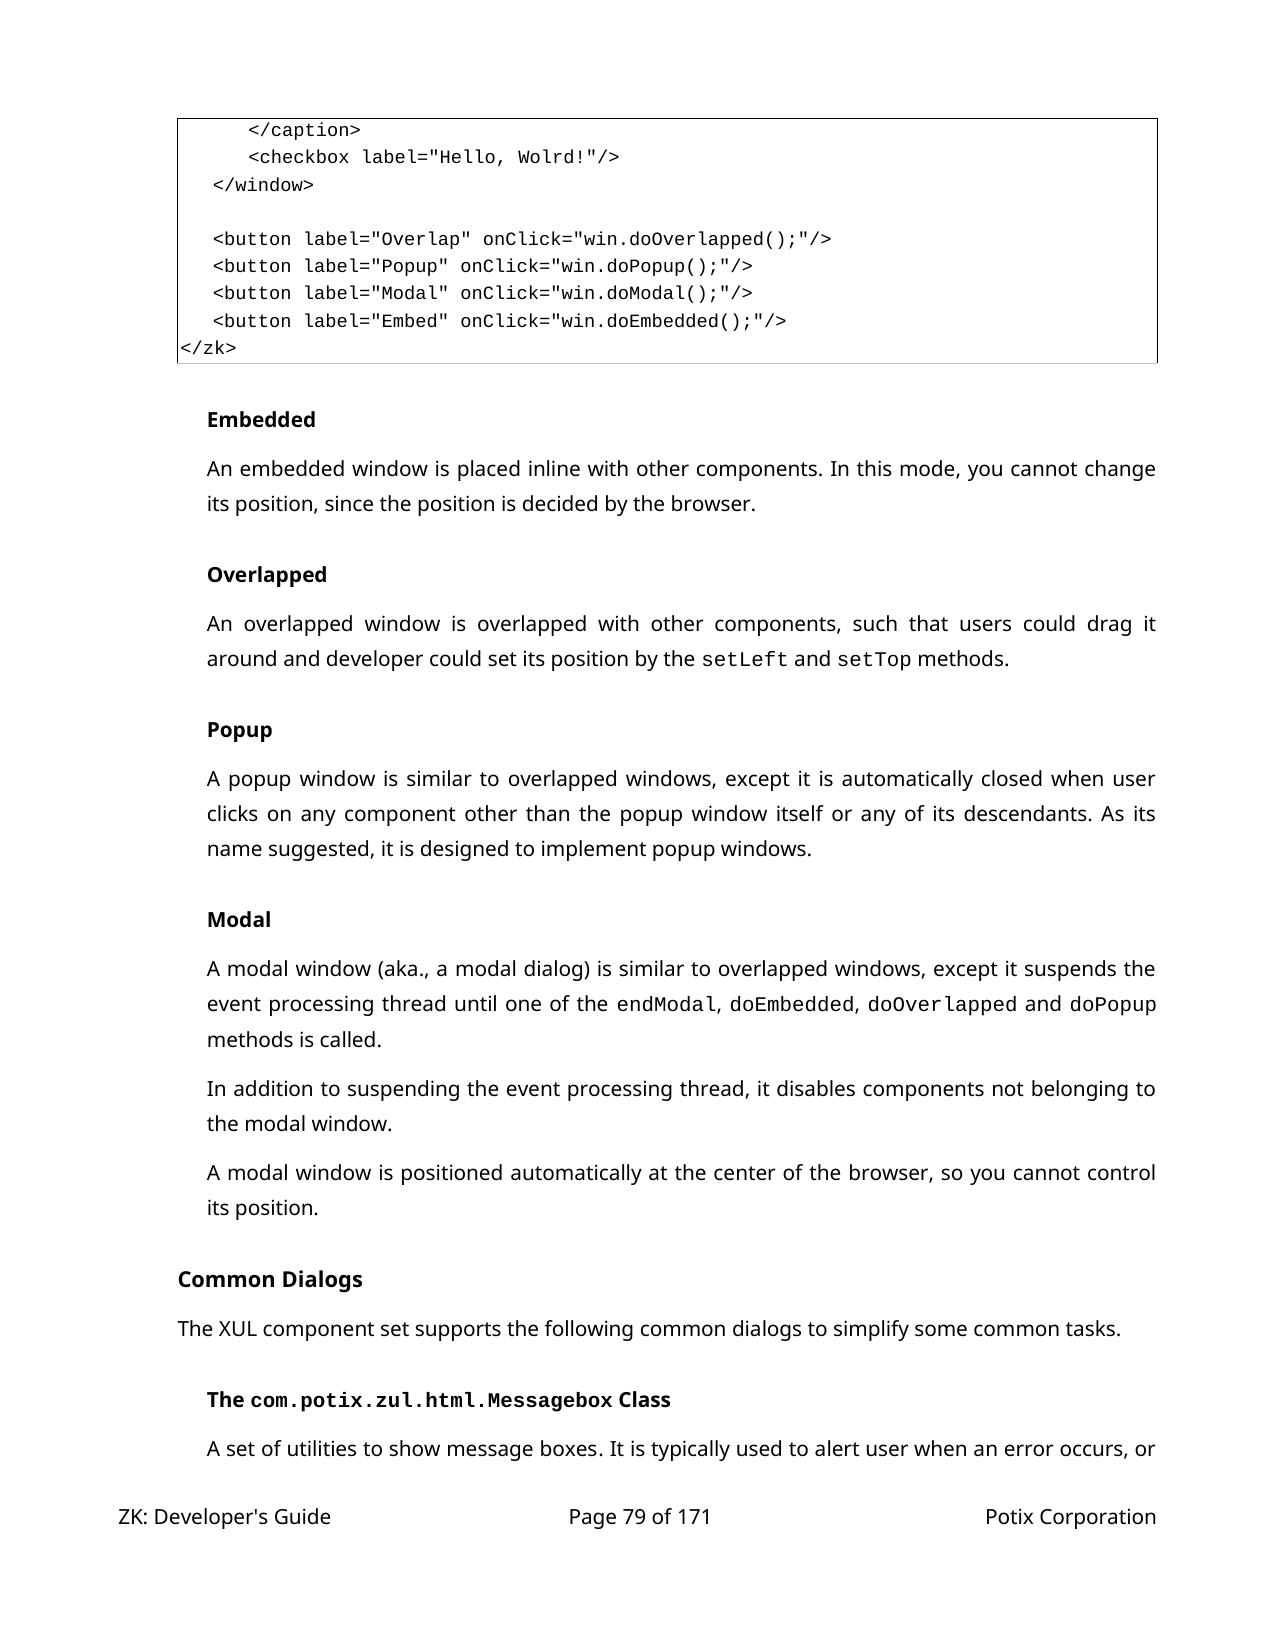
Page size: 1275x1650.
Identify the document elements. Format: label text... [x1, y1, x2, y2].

text </zk> [178, 336, 1157, 363]
subtitle Popup [207, 715, 1157, 743]
text A popup window is similar to overlapped windows, except it is automatically closed when user clicks on any component other than the popup window itself or any of its descendants. As its name suggested, it is designed to implement popup windows. [207, 764, 1157, 863]
text A modal window (aka., a modal dialog) is similar to overlapped windows, except it suspends the event processing thread until one of the endModal, doEmbedded, doOverlapped and doPopup methods is called. [207, 954, 1157, 1053]
text </caption> [178, 119, 1157, 142]
subtitle Overlapped [207, 560, 1157, 588]
text A set of utilities to show message boxes. It is typically used to alert user when an error occurs, or [207, 1434, 1157, 1462]
text An embedded window is placed inline with other components. In this mode, you cannot change its position, since the position is decided by the browser. [207, 454, 1157, 518]
text <button label="Overlap" onClick="win.doOverlapped();"/> [178, 227, 1157, 251]
text An overlapped window is overlapped with other components, such that users could drag it around and developer could set its position by the setLeft and setTop methods. [207, 609, 1157, 673]
subtitle Common Dialogs [177, 1264, 1157, 1294]
text The XUL component set supports the following common dialogs to simplify some common tasks. [177, 1314, 1157, 1343]
text </window> [178, 172, 1157, 197]
text A modal window is positioned automatically at the center of the browser, so you cannot control its position. [207, 1158, 1157, 1221]
subtitle Embedded [207, 405, 1157, 434]
subtitle The com.potix.zul.html.Messagebox Class [207, 1385, 1157, 1414]
text <button label="Popup" onClick="win.doPopup();"/> [178, 254, 1157, 278]
text <button label="Embed" onClick="win.doEmbedded();"/> [178, 308, 1157, 333]
text <checkbox label="Hello, Wolrd!"/> [178, 145, 1157, 169]
text <button label="Modal" onClick="win.doModal();"/> [178, 281, 1157, 306]
subtitle Modal [207, 905, 1157, 933]
text In addition to suspending the event processing thread, it disables components not belonging to the modal window. [207, 1074, 1157, 1137]
